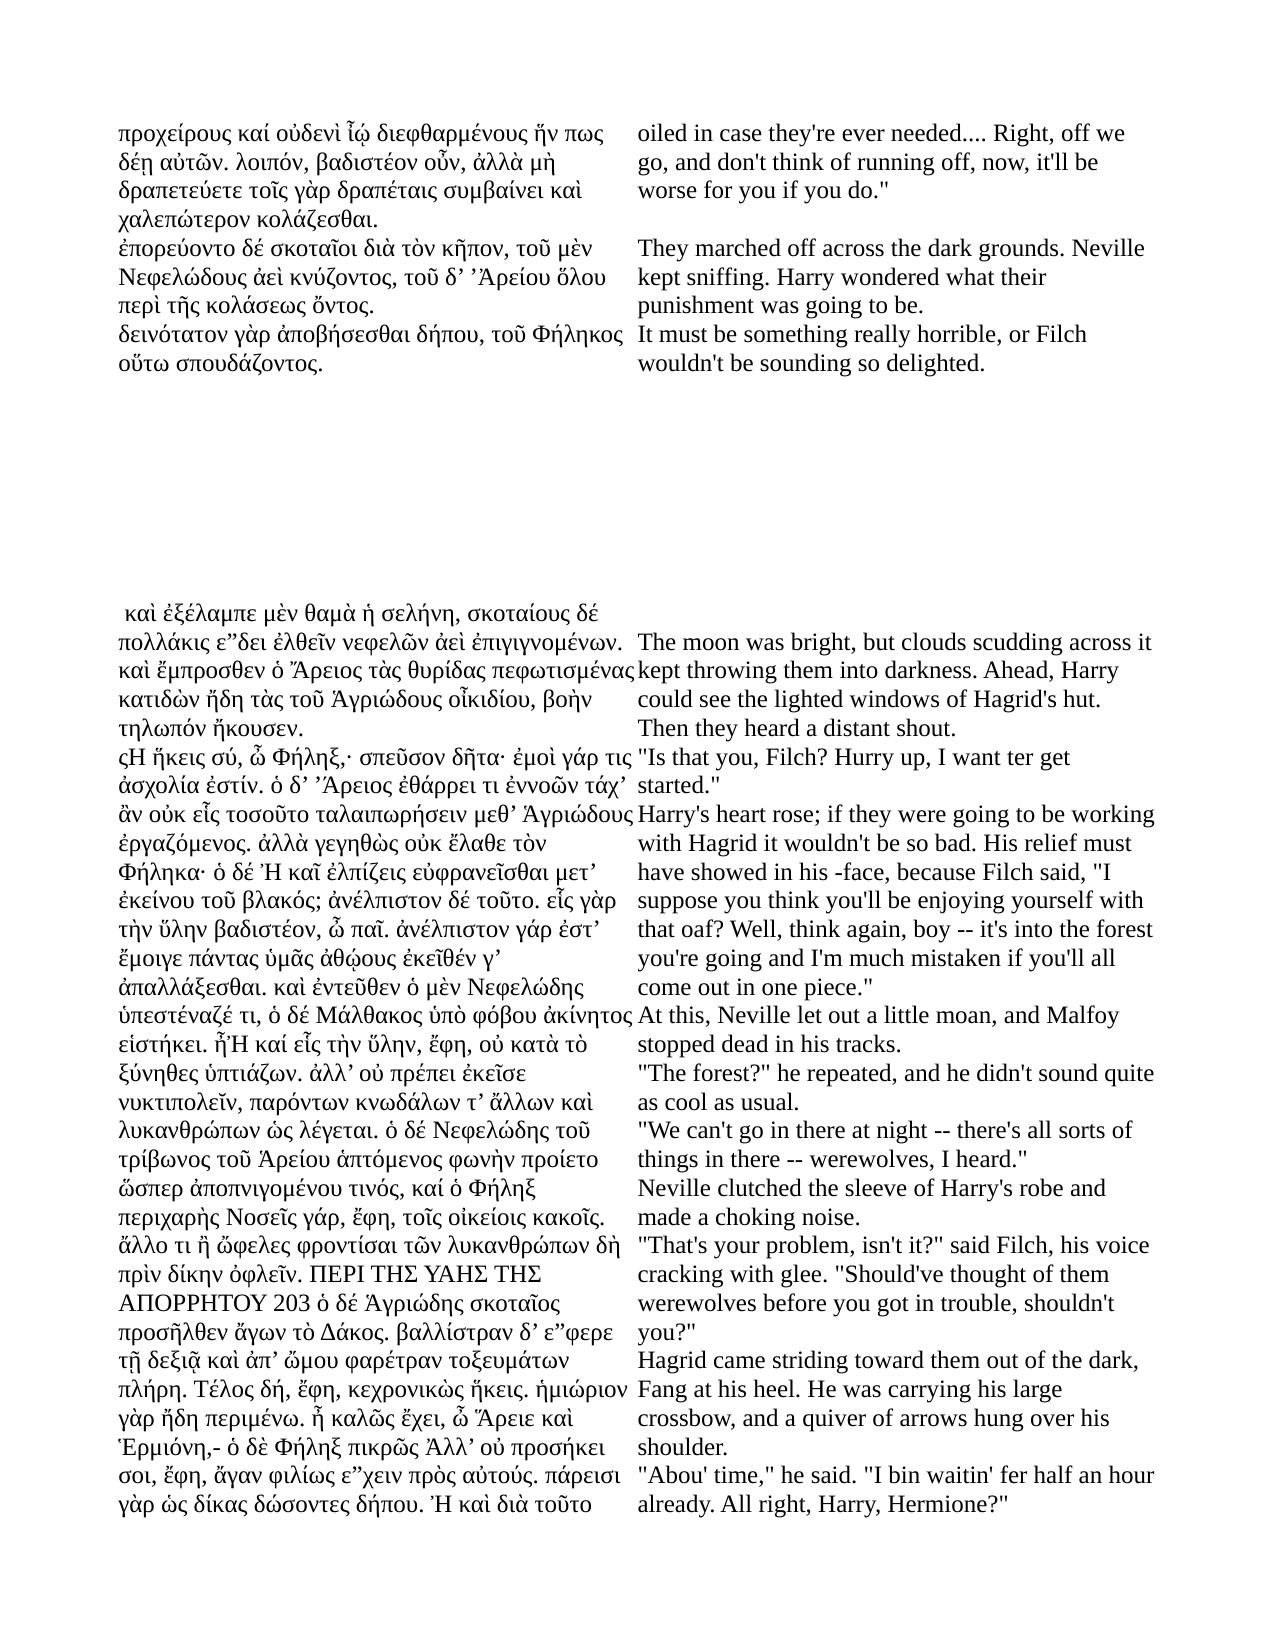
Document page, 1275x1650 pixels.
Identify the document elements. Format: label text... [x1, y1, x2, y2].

table_cell [118, 377, 637, 415]
table_cell It must be something really horrible, or Filch wouldn't be sounding so delighted. [637, 319, 1157, 377]
table_cell καὶ ἐξέλαμπε μὲν θαμὰ ἡ σελήνη, σκοταίους δέ πολλάκις ε”δει ἐλθεῖν νεφελῶν ἀεὶ ἐπιγιγνομένων. καὶ ἔμπροσθεν ὁ Ἄρειος τὰς θυρίδας πεφωτισμένας κατιδὼν ἤδη τὰς τοῦ Ἁγριώδους οἶκιδίου, βοὴν τηλωπόν ἤκουσεν. ςΗ ἥκεις σύ, ὦ Φήληξ,· σπεῦσον δῆτα· ἐμοὶ γάρ τις ἀσχολία ἐστίν. ὁ δ’ ’Άρειος ἐθάρρει τι ἐννοῶν τάχ’ ἂν οὐκ εἷς τοσοῦτο ταλαιπωρήσειν μεθ’ Ἁγριώδους ἐργαζόμενος. ἀλλὰ γεγηθὼς οὐκ ἔλαθε τὸν Φήληκα· ὁ δέ Ἠ καῖ ἐλπίζεις εὐφρανεῖσθαι μετ’ ἐκείνου τοῦ βλακός; ἀνέλπιστον δέ τοῦτο. εἷς γὰρ τὴν ὕλην βαδιστέον, ὦ παῖ. ἀνέλπιστον γάρ ἐστ’ ἔμοιγε πάντας ὑμᾶς ἀθῴους ἐκεῖθέν γ’ ἀπαλλάξεσθαι. καὶ ἐντεῦθεν ὁ μὲν Νεφελώδης ὑπεστέναζέ τι, ὁ δέ Μάλθακος ὑπὸ φόβου ἀκίνητος εἱστήκει. ἦἨ καί εἷς τὴν ὕλην, ἔφη, οὐ κατὰ τὸ ξύνηθες ὑπτιάζων. ἀλλ’ οὐ πρέπει ἐκεῖσε νυκτιπολεῐν, παρόντων κνωδάλων τ’ ἄλλων καὶ λυκανθρώπων ὡς λέγεται. ὁ δέ Νεφελώδης τοῦ τρίβωνος τοῦ Ἁρείου ἁπτόμενος φωνὴν προίετο ὥσπερ ἀποπνιγομένου τινός, καί ὁ Φήληξ περιχαρὴς Νοσεῖς γάρ, ἔφη, τοῖς οἰκείοις κακοῖς. ἄλλο τι ἢ ὤφελες φροντίσαι τῶν λυκανθρώπων δὴ πρὶν δίκην ὀφλεῖν. ΠΕΡΙ ΤΗΣ ΥΑΗΣ ΤΗΣ ΑΠΟΡΡΗΤΟΥ 203 ὁ δέ Ἁγριώδης σκοταῖος προσῆλθεν ἄγων τὸ Δάκος. βαλλίστραν δ’ ε”φερε τῇ δεξιᾷ καὶ ἀπ’ ὤμου φαρέτραν τοξευμάτων πλήρη. Τέλος δή, ἔφη, κεχρονικὼς ἥκεις. ἡμιώριον γὰρ ἤδη περιμένω. ἦ καλῶς ἔχει, ὦ Ἅρειε καὶ Ἑρμιόνη,- ὁ δὲ Φήληξ πικρῶς Ἀλλ’ οὐ προσήκει σοι, ἔφη, ἄγαν φιλίως ε”χειν πρὸς αὐτούς. πάρεισι γὰρ ὡς δίκας δώσοντες δήπου. Ἠ καὶ διὰ τοῦτο [118, 569, 637, 1518]
table_cell oiled in case they're ever needed.... Right, off we go, and don't think of running off, now, it'll be worse for you if you do." [637, 118, 1157, 233]
table_cell [637, 454, 1157, 492]
table_cell [118, 492, 637, 531]
table_cell [637, 492, 1157, 531]
table_cell [118, 531, 637, 569]
table_cell [118, 454, 637, 492]
table_cell [637, 377, 1157, 415]
table_cell [637, 415, 1157, 454]
table_cell [637, 531, 1157, 569]
table_cell προχείρους καί οὐδενὶ ἶῴ διεφθαρμένους ἥν πως δέῃ αὐτῶν. λοιπόν, βαδιστέον οὖν, ἀλλὰ μὴ δραπετεύετε τοῖς γὰρ δραπέταις συμβαίνει καὶ χαλεπώτερον κολάζεσθαι. [118, 118, 637, 233]
table_cell [118, 415, 637, 454]
table_cell ἐπορεύοντο δέ σκοταῖοι διὰ τὸν κῆπον, τοῦ μὲν Νεφελώδους ἀεὶ κνύζοντος, τοῦ δ’ ’Ἀρείου ὅλου περὶ τῆς κολάσεως ὄντος. [118, 233, 637, 319]
table_cell The moon was bright, but clouds scudding across it kept throwing them into darkness. Ahead, Harry could see the lighted windows of Hagrid's hut. Then they heard a distant shout. "Is that you, Filch? Hurry up, I want ter get started." Harry's heart rose; if they were going to be working with Hagrid it wouldn't be so bad. His relief must have showed in his -face, because Filch said, "I suppose you think you'll be enjoying yourself with that oaf? Well, think again, boy -- it's into the forest you're going and I'm much mistaken if you'll all come out in one piece." At this, Neville let out a little moan, and Malfoy stopped dead in his tracks. "The forest?" he repeated, and he didn't sound quite as cool as usual. "We can't go in there at night -- there's all sorts of things in there -- werewolves, I heard." Neville clutched the sleeve of Harry's robe and made a choking noise. "That's your problem, isn't it?" said Filch, his voice cracking with glee. "Should've thought of them werewolves before you got in trouble, shouldn't you?" Hagrid came striding toward them out of the dark, Fang at his heel. He was carrying his large crossbow, and a quiver of arrows hung over his shoulder. "Abou' time," he said. "I bin waitin' fer half an hour already. All right, Harry, Hermione?" [637, 569, 1157, 1518]
table_cell δεινότατον γὰρ ἀποβήσεσθαι δήπου, τοῦ Φήληκος οὕτω σπουδάζοντος. [118, 319, 637, 377]
table_cell They marched off across the dark grounds. Neville kept sniffing. Harry wondered what their punishment was going to be. [637, 233, 1157, 319]
